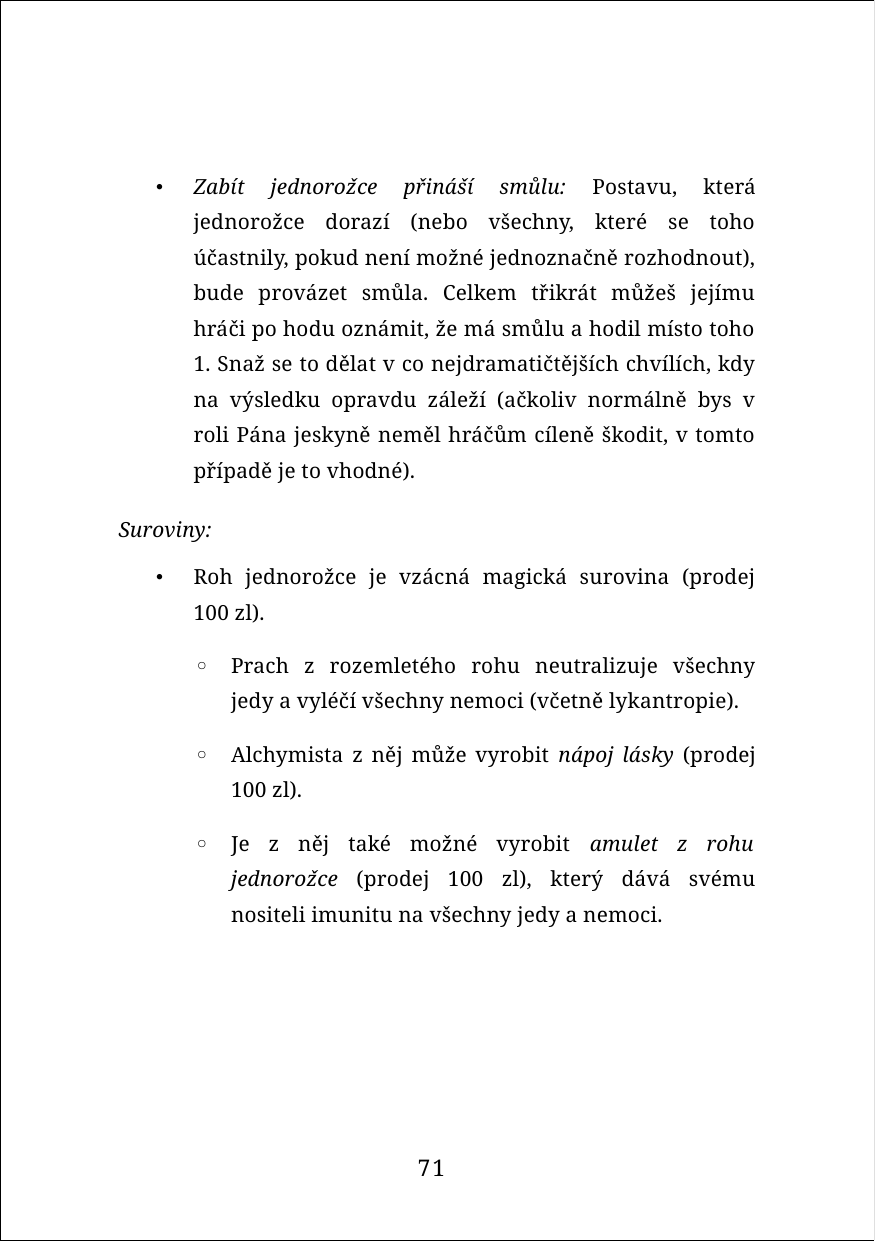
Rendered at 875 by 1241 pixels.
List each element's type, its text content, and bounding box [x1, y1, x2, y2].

list Je z něj také možné vyrobit amulet z rohu jednorožce (prodej 100 zl), který dává svému nositeli imunitu na všechny jedy a nemoci. [193, 829, 756, 928]
list Roh jednorožce je vzácná magická surovina (prodej 100 zl). [156, 562, 756, 626]
list Prach z rozemletého rohu neutralizuje všechny jedy a vyléčí všechny nemoci (včetně lykantropie). [193, 651, 756, 715]
list Alchymista z něj může vyrobit nápoj lásky (prodej 100 zl). [193, 740, 756, 804]
text Suroviny: [118, 515, 756, 543]
list Zabít jednorožce přináší smůlu: Postavu, která jednorožce dorazí (nebo všechny, které se toho účastnily, pokud není možné jednoznačně rozhodnout), bude provázet smůla. Celkem třikrát můžeš jejímu hráči po hodu oznámit, že má smůlu a hodil místo toho 1. Snaž se to dělat v co nejdramatičtějších chvílích, kdy na výsledku opravdu záleží (ačkoliv normálně bys v roli Pána jeskyně neměl hráčům cíleně škodit, v tomto případě je to vhodné). [156, 172, 756, 484]
